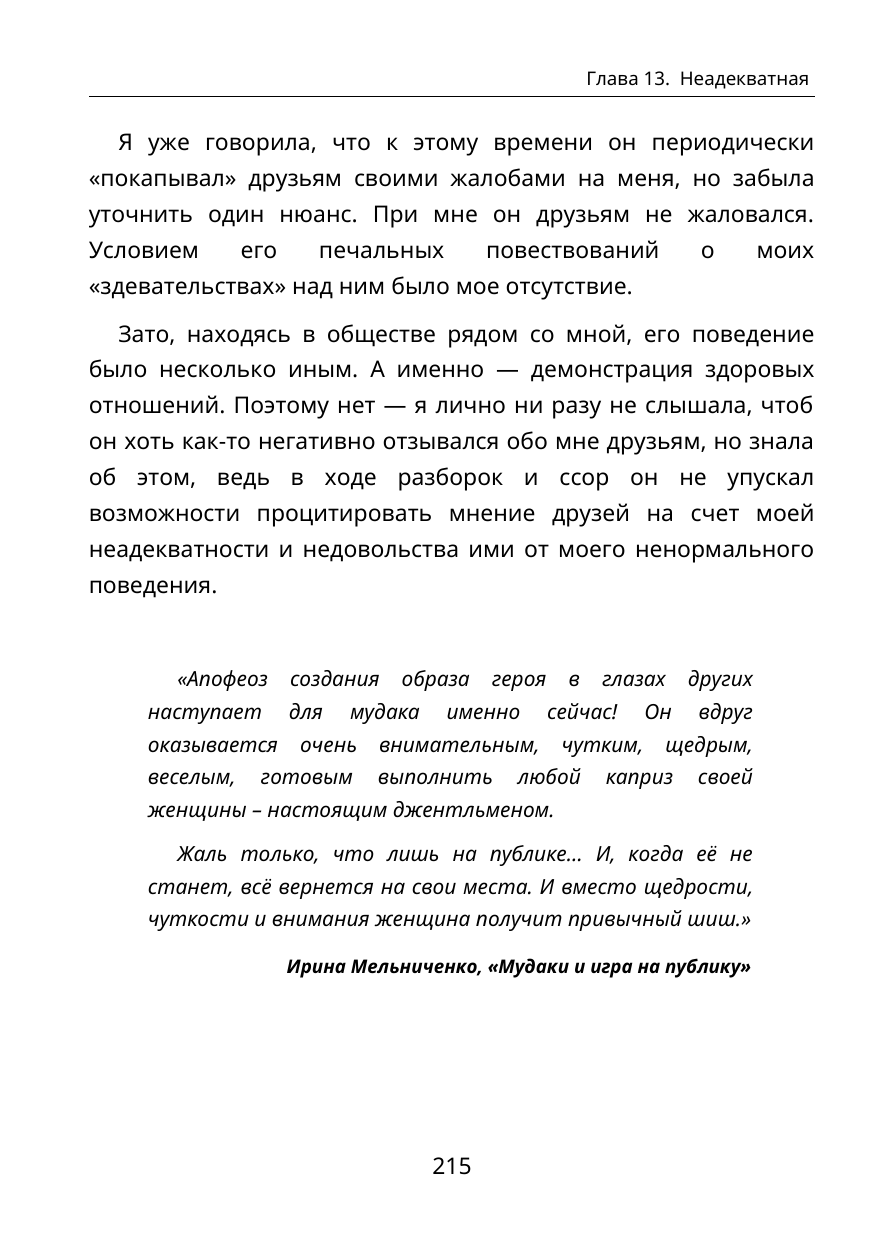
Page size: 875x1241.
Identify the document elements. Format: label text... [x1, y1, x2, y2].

text Зато, находясь в обществе рядом со мной, его поведение было несколько иным. А именно — демонстрация здоровых отношений. Поэтому нет — я лично ни разу не слышала, чтоб он хоть как-то негативно отзывался обо мне друзьям, но знала об этом, ведь в ходе разборок и ссор он не упускал возможности процитировать мнение друзей на счет моей неадекватности и недовольства ими от моего ненормального поведения. [88, 317, 815, 600]
text Я уже говорила, что к этому времени он периодически «покапывал» друзьям своими жалобами на меня, но забыла уточнить один нюанс. При мне он друзьям не жаловался. Условием его печальных повествований о моих «здевательствах» над ним было мое отсутствие. [88, 126, 815, 301]
text «Апофеоз создания образа героя в глазах других наступает для мудака именно сейчас! Он вдруг оказывается очень внимательным, чутким, щедрым, веселым, готовым выполнить любой каприз своей женщины – настоящим джентльменом. [148, 664, 756, 823]
text Ирина Мельниченко, «Мудаки и игра на публику» [148, 949, 756, 979]
text Жаль только, что лишь на публике… И, когда её не станет, всё вернется на свои места. И вместо щедрости, чуткости и внимания женщина получит привычный шиш.» [148, 839, 756, 933]
